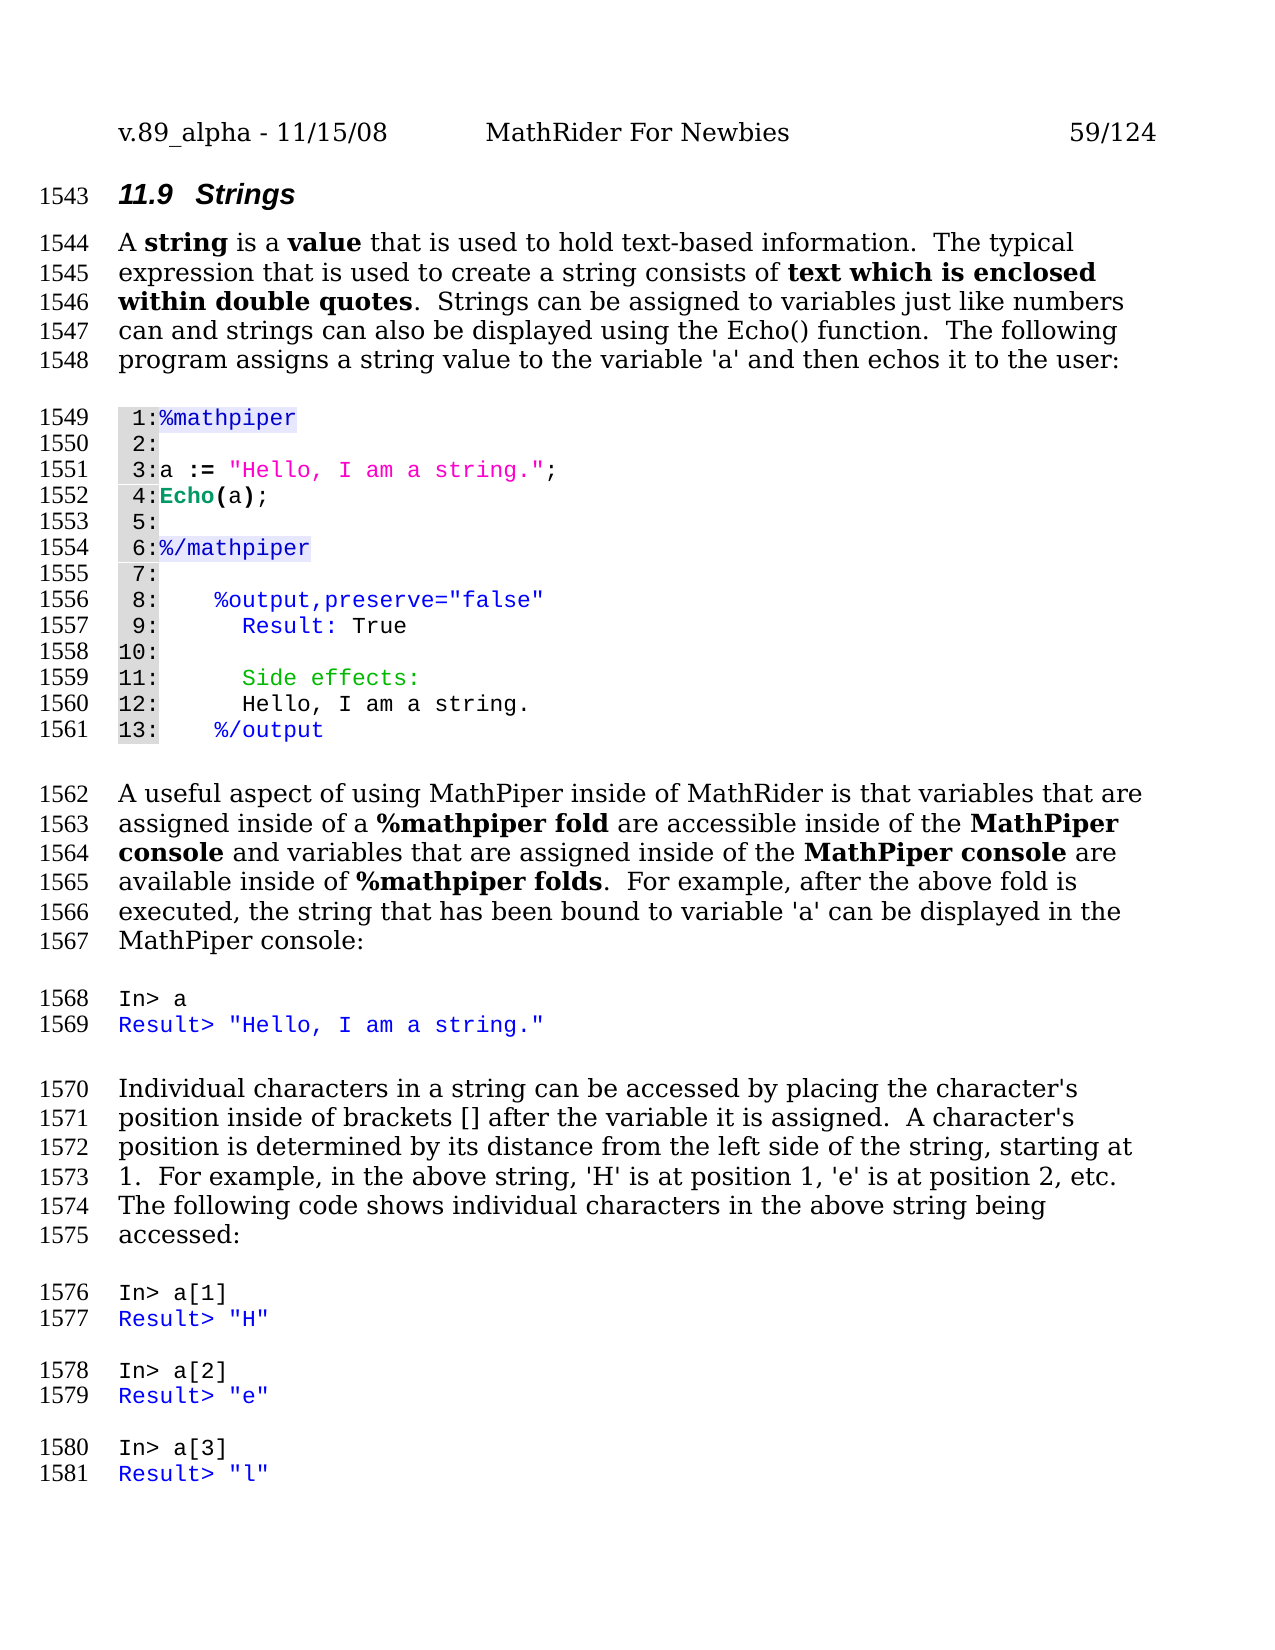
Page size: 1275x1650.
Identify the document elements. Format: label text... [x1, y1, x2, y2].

text 9: Result: True [118, 614, 1157, 640]
text 2: [118, 433, 1157, 459]
text 6:%/mathpiper [118, 536, 1157, 562]
text A string is a value that is used to hold text-based information. The typical expression that is used to create a string consists of text which is enclosed within double quotes. Strings can be assigned to variables just like numbers can and strings can also be displayed using the Echo() function. The following program assigns a string value to the variable 'a' and then echos it to the user: [118, 228, 1157, 375]
text Individual characters in a string can be accessed by placing the character's position inside of brackets [] after the variable it is assigned. A character's position is determined by its distance from the left side of the string, starting at 1. For example, in the above string, 'H' is at position 1, 'e' is at position 2, etc. The following code shows individual characters in the above string being accessed: [118, 1074, 1157, 1249]
text 8: %output,preserve="false" [118, 588, 1157, 614]
text Result> "e" [118, 1385, 1157, 1411]
text 7: [118, 562, 1157, 588]
text In> a [118, 987, 1157, 1013]
text 1:%mathpiper [118, 407, 1157, 433]
text Result> "H" [118, 1307, 1157, 1333]
subtitle Strings [118, 177, 1157, 210]
text 10: [118, 640, 1157, 666]
text In> a[3] [118, 1437, 1157, 1463]
text In> a[1] [118, 1281, 1157, 1307]
text A useful aspect of using MathPiper inside of MathRider is that variables that are assigned inside of a %mathpiper fold are accessible inside of the MathPiper console and variables that are assigned inside of the MathPiper console are available inside of %mathpiper folds. For example, after the above fold is executed, the string that has been bound to variable 'a' can be displayed in the MathPiper console: [118, 779, 1157, 955]
text In> a[2] [118, 1359, 1157, 1385]
text 4:Echo(a); [118, 484, 1157, 511]
text 3:a := "Hello, I am a string."; [118, 459, 1157, 484]
text Result> "Hello, I am a string." [118, 1013, 1157, 1039]
text 5: [118, 511, 1157, 536]
text Result> "l" [118, 1463, 1157, 1489]
text 11: Side effects: [118, 666, 1157, 692]
text 13: %/output [118, 718, 1157, 744]
text 12: Hello, I am a string. [118, 692, 1157, 718]
